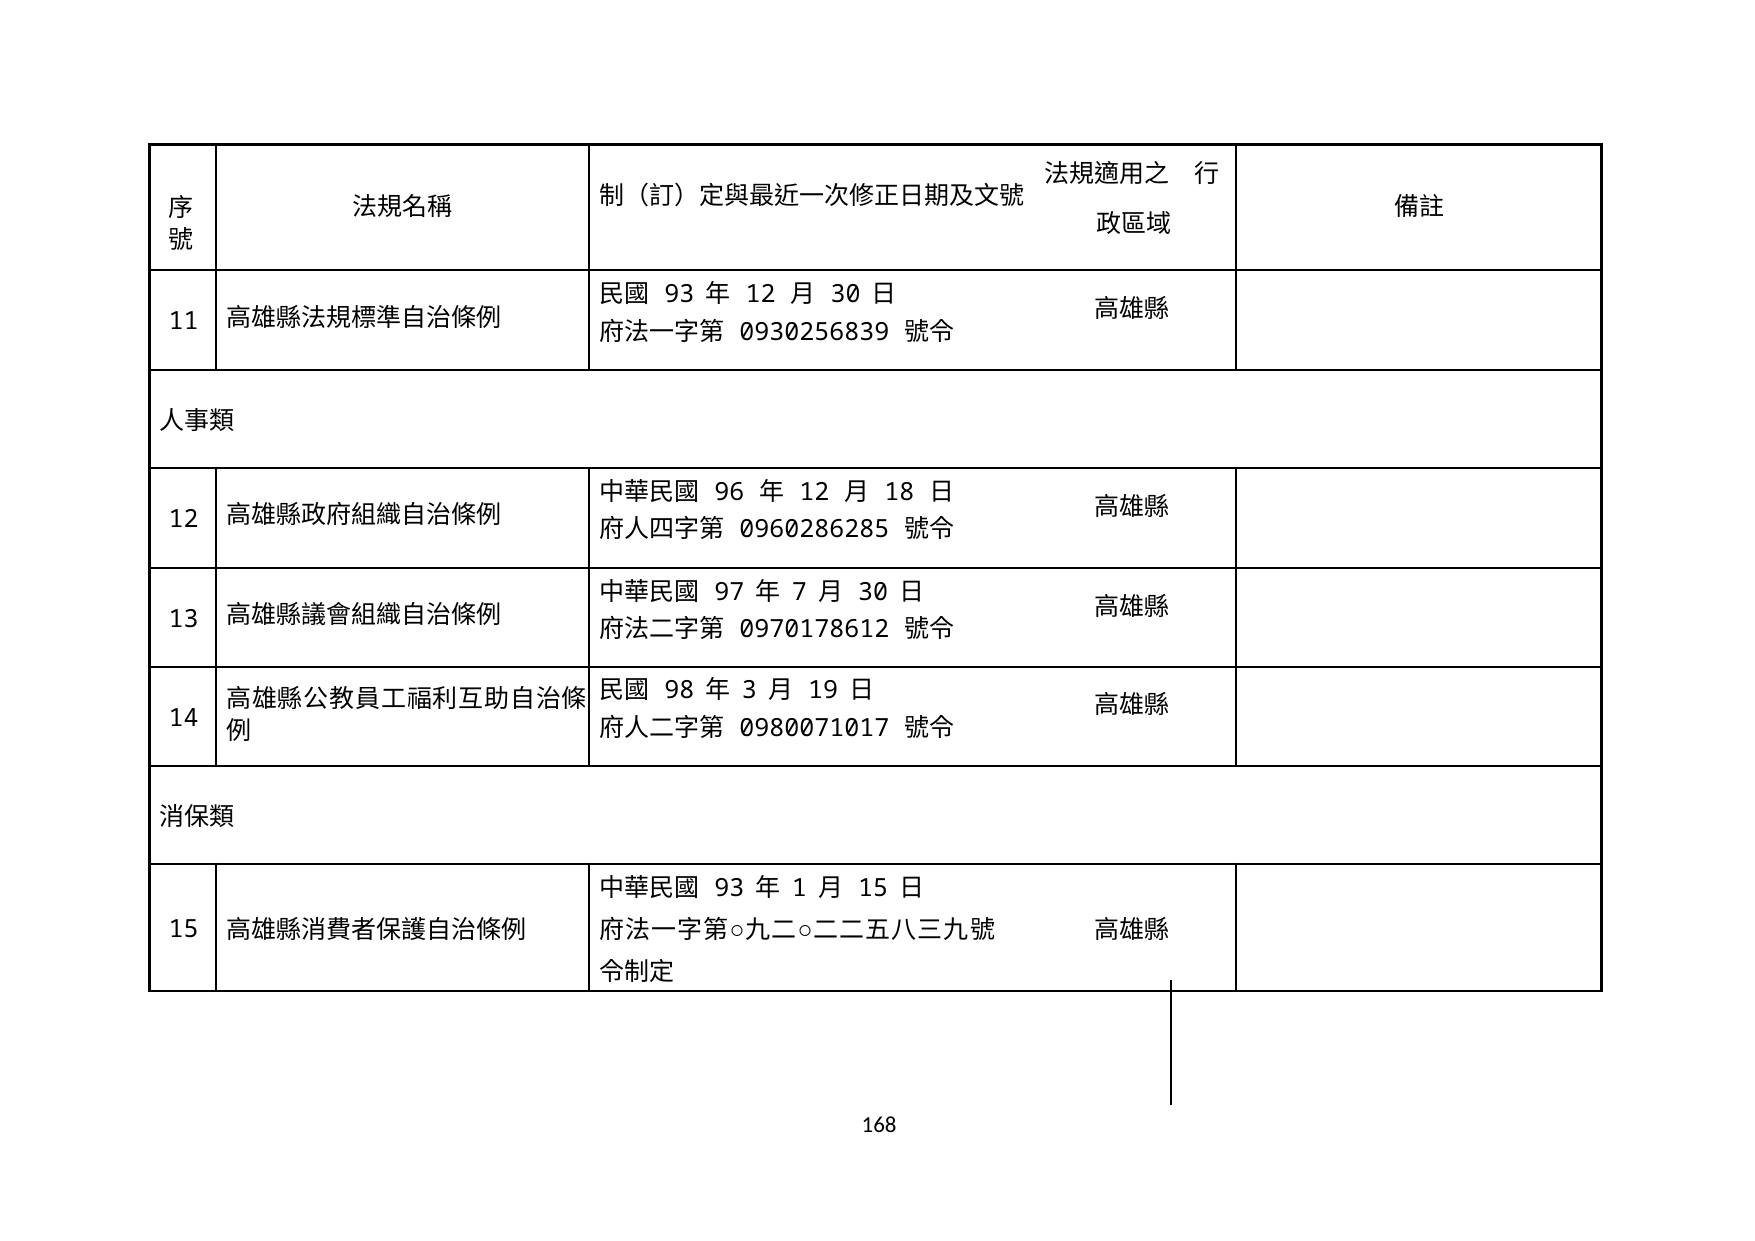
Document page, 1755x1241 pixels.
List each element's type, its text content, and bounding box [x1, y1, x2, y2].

table_header 法規名稱 [217, 146, 588, 269]
table_cell [744, 767, 1236, 862]
table_cell 高雄縣法規標準自治條例 [217, 271, 588, 369]
table_cell 中華民國 96 年 12 月 18 日 府人四字第 0960286285 號令 高雄縣 [590, 469, 1235, 567]
table_cell 12 [151, 469, 215, 567]
table_cell 消保類 [151, 767, 589, 862]
table_header 制（訂）定與最近一次修正日期及文號 法規適用之 行 政區域 [590, 146, 1235, 269]
table_cell 民國 98年3月 19日 府人二字第 0980071017 號令 高雄縣 [590, 668, 1235, 764]
table_cell [1237, 865, 1600, 990]
table_cell 人事類 [151, 371, 589, 467]
table_cell [1237, 569, 1600, 666]
table_cell 高雄縣消費者保護自治條例 [217, 865, 588, 990]
table_cell 14 [151, 668, 215, 764]
table_cell 民國 93年 12 月 30日 府法一字第 0930256839 號令 高雄縣 [590, 271, 1235, 369]
table_cell [589, 371, 744, 467]
table_header 備註 [1237, 146, 1600, 269]
table_cell [1237, 271, 1600, 369]
table_cell [1237, 668, 1600, 764]
table_cell 中華民國 97年7月 30日 府法二字第 0970178612 號令 高雄縣 [590, 569, 1235, 666]
table_cell [744, 371, 1236, 467]
table_cell [1236, 371, 1600, 467]
table_cell [1237, 469, 1600, 567]
table_cell 13 [151, 569, 215, 666]
table_cell 15 [151, 865, 215, 990]
table_cell 高雄縣公教員工福利互助自治條 例 [217, 668, 588, 764]
table_cell 高雄縣議會組織自治條例 [217, 569, 588, 666]
table_cell 中華民國 93年1月 15日 府法一字第○九二○二二五八三九號 高雄縣 令制定 [590, 865, 1235, 990]
table_cell [589, 767, 744, 862]
table_cell 高雄縣政府組織自治條例 [217, 469, 588, 567]
table_cell 11 [151, 271, 215, 369]
table_cell [1236, 767, 1600, 862]
table_header 序 號 [151, 146, 215, 269]
